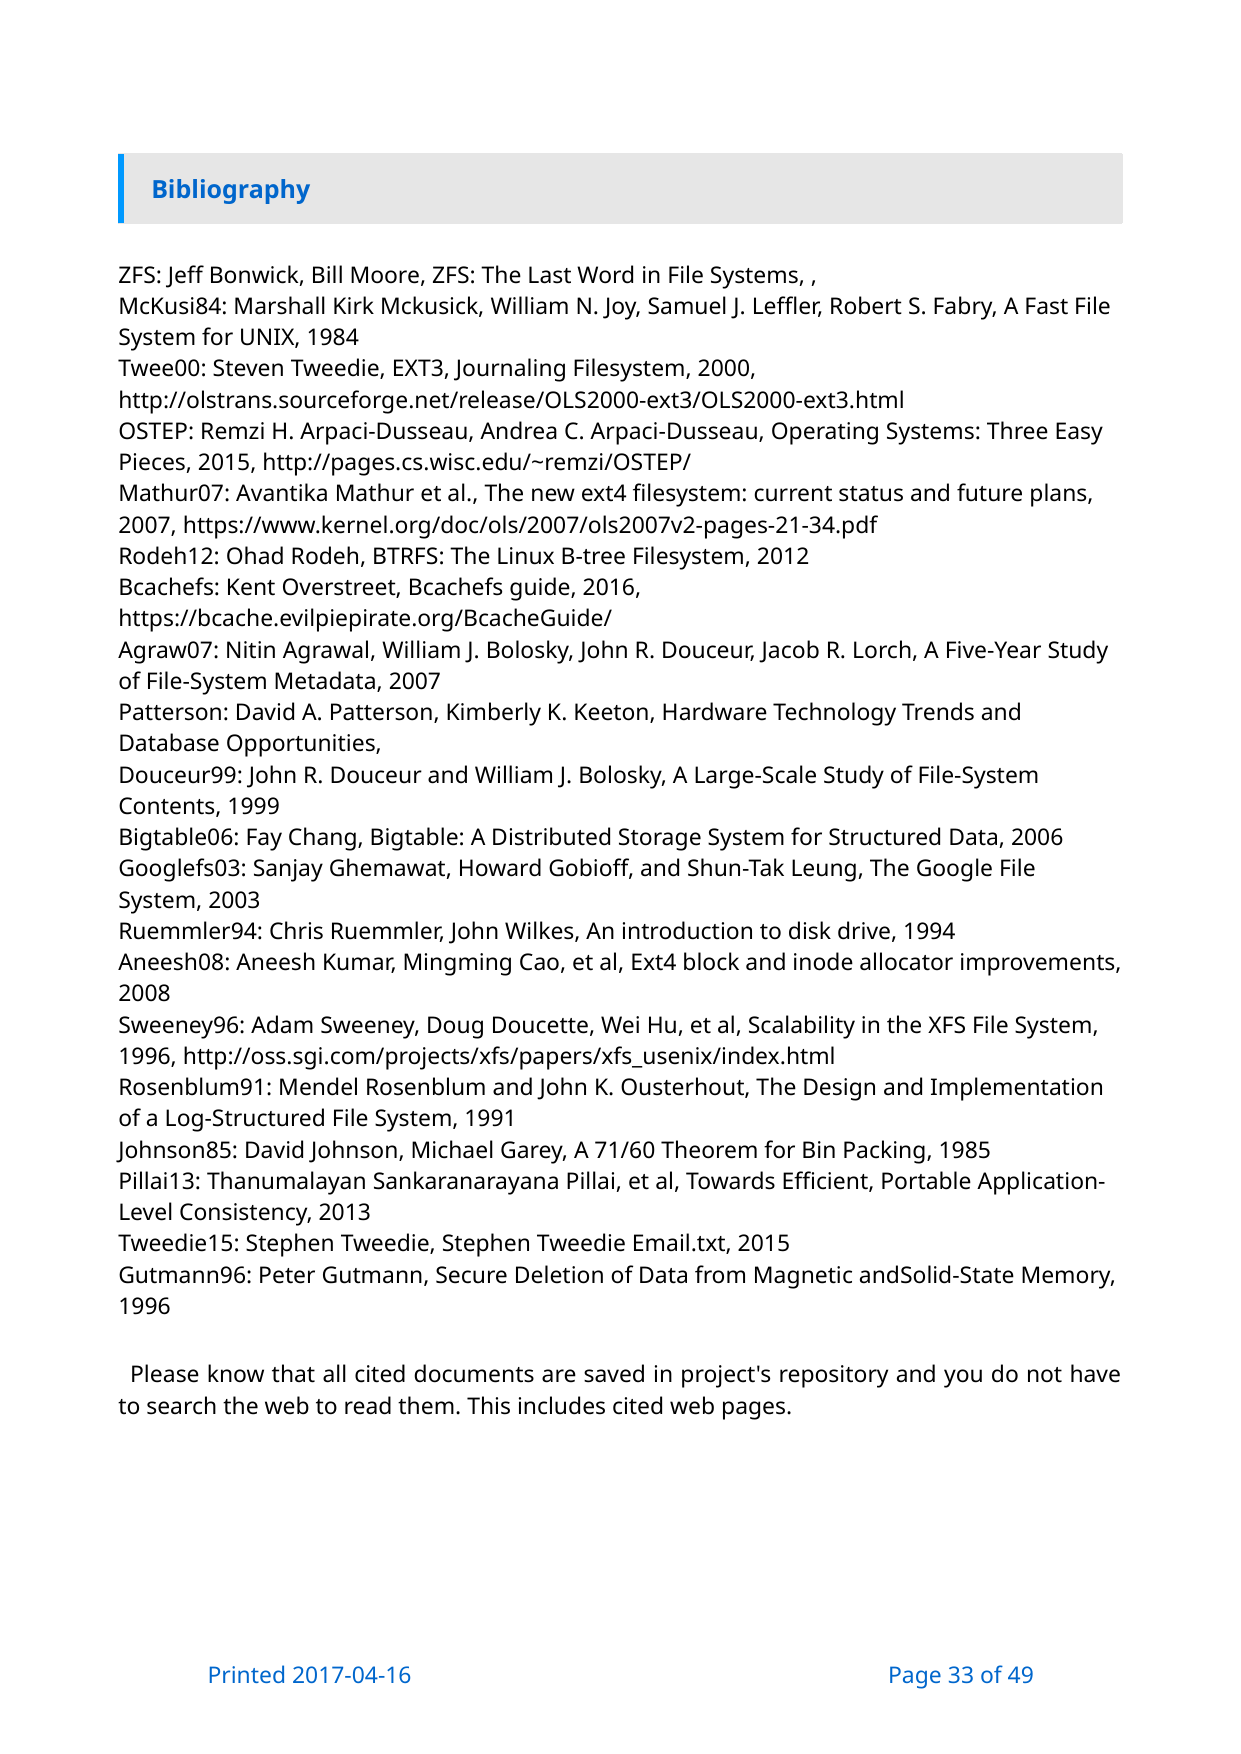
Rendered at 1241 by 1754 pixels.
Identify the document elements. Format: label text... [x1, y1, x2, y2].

text Tweedie15: Stephen Tweedie, Stephen Tweedie Email.txt, 2015 [118, 1227, 1122, 1259]
text Gutmann96: Peter Gutmann, Secure Deletion of Data from Magnetic andSolid-State Memory, 1996 [118, 1259, 1122, 1321]
text Pillai13: Thanumalayan Sankaranarayana Pillai, et al, Towards Efficient, Portable Application-Level Consistency, 2013 [118, 1165, 1122, 1227]
text Bcachefs: Kent Overstreet, Bcachefs guide, 2016, https://bcache.evilpiepirate.org/BcacheGuide/ [118, 571, 1122, 634]
text Patterson: David A. Patterson, Kimberly K. Keeton, Hardware Technology Trends and Database Opportunities, [118, 696, 1122, 759]
text Johnson85: David Johnson, Michael Garey, A 71/60 Theorem for Bin Packing, 1985 [118, 1134, 1122, 1165]
text Twee00: Steven Tweedie, EXT3, Journaling Filesystem, 2000, http://olstrans.sourceforge.net/release/OLS2000-ext3/OLS2000-ext3.html [118, 352, 1122, 415]
text Mathur07: Avantika Mathur et al., The new ext4 filesystem: current status and future plans, 2007, https://www.kernel.org/doc/ols/2007/ols2007v2-pages-21-34.pdf [118, 477, 1122, 540]
text Rosenblum91: Mendel Rosenblum and John K. Ousterhout, The Design and Implementation of a Log-Structured File System, 1991 [118, 1071, 1122, 1134]
text OSTEP: Remzi H. Arpaci-Dusseau, Andrea C. Arpaci-Dusseau, Operating Systems: Three Easy Pieces, 2015, http://pages.cs.wisc.edu/~remzi/OSTEP/ [118, 415, 1122, 477]
text Douceur99: John R. Douceur and William J. Bolosky, A Large-Scale Study of File-System Contents, 1999 [118, 759, 1122, 821]
text Sweeney96: Adam Sweeney, Doug Doucette, Wei Hu, et al, Scalability in the XFS File System, 1996, http://oss.sgi.com/projects/xfs/papers/xfs_usenix/index.html [118, 1009, 1122, 1071]
text ZFS: Jeff Bonwick, Bill Moore, ZFS: The Last Word in File Systems, , [118, 259, 1122, 290]
text Aneesh08: Aneesh Kumar, Mingming Cao, et al, Ext4 block and inode allocator improvements, 2008 [118, 946, 1122, 1009]
text Bigtable06: Fay Chang, Bigtable: A Distributed Storage System for Structured Data, 2006 [118, 821, 1122, 852]
subtitle Bibliography [124, 155, 1122, 223]
text McKusi84: Marshall Kirk Mckusick, William N. Joy, Samuel J. Leffler, Robert S. Fabry, A Fast File System for UNIX, 1984 [118, 290, 1122, 352]
text Agraw07: Nitin Agrawal, William J. Bolosky, John R. Douceur, Jacob R. Lorch, A Five-Year Study of File-System Metadata, 2007 [118, 634, 1122, 696]
text Googlefs03: Sanjay Ghemawat, Howard Gobioff, and Shun-Tak Leung, The Google File System, 2003 [118, 852, 1122, 915]
text Please know that all cited documents are saved in project's repository and you do not have to search the web to read them. This includes cited web pages. [118, 1358, 1122, 1421]
text Rodeh12: Ohad Rodeh, BTRFS: The Linux B-tree Filesystem, 2012 [118, 540, 1122, 571]
text Ruemmler94: Chris Ruemmler, John Wilkes, An introduction to disk drive, 1994 [118, 915, 1122, 946]
